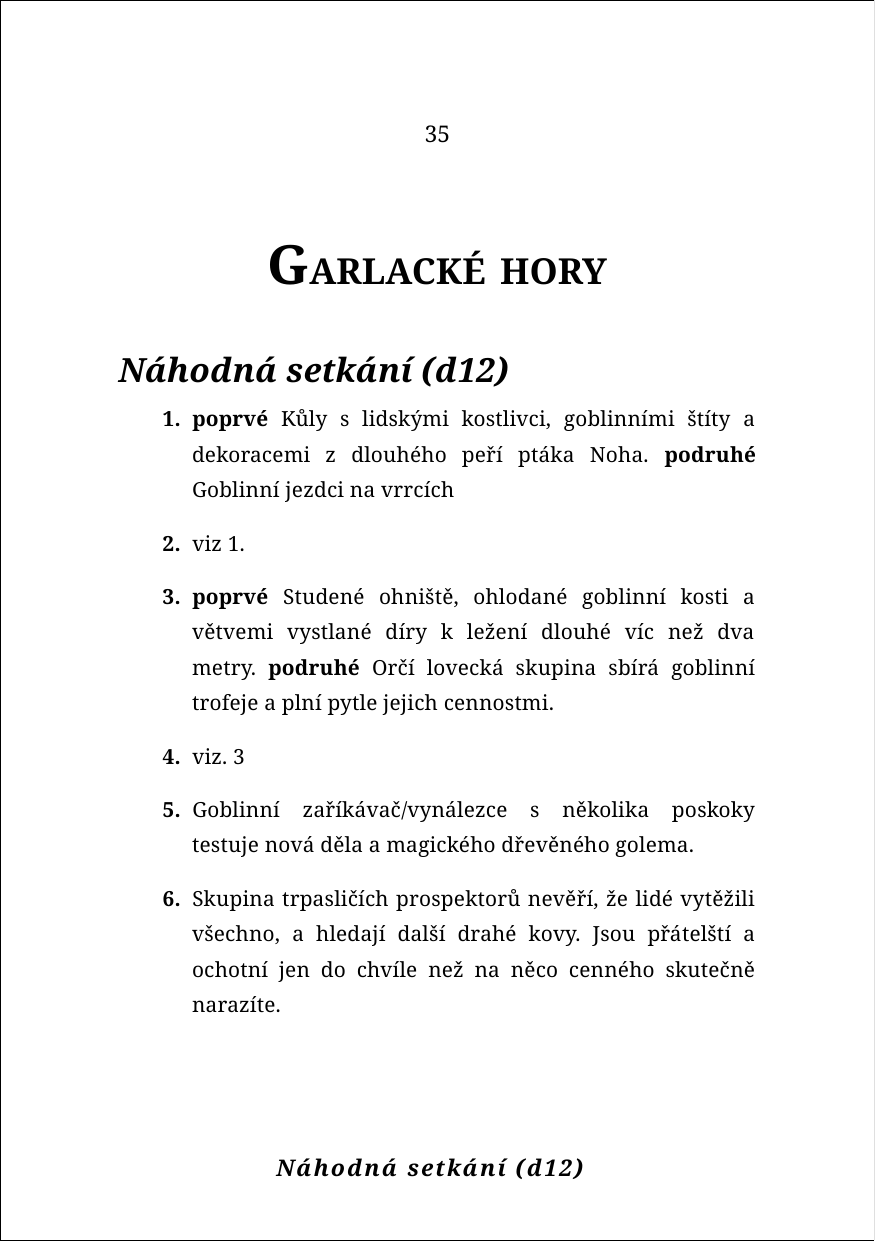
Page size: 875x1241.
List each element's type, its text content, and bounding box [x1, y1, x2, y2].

list viz 1. [162, 529, 756, 557]
list Skupina trpasličích prospektorů nevěří, že lidé vytěžili všechno, a hledají další drahé kovy. Jsou přátelští a ochotní jen do chvíle než na něco cenného skutečně narazíte. [162, 884, 756, 1019]
list poprvé Kůly s lidskými kostlivci, goblinními štíty a dekoracemi z dlouhého peří ptáka Noha. podruhé Goblinní jezdci na vrrcích [162, 404, 756, 504]
subtitle Garlacké hory [118, 226, 756, 300]
list viz. 3 [162, 742, 756, 770]
list poprvé Studené ohniště, ohlodané goblinní kosti a větvemi vystlané díry k ležení dlouhé víc než dva metry. podruhé Orčí lovecká skupina sbírá goblinní trofeje a plní pytle jejich cennostmi. [162, 582, 756, 717]
list Goblinní zaříkávač/vynálezce s několika poskoky testuje nová děla a magického dřevěného golema. [162, 795, 756, 859]
subtitle Náhodná setkání (d12) [118, 347, 756, 393]
